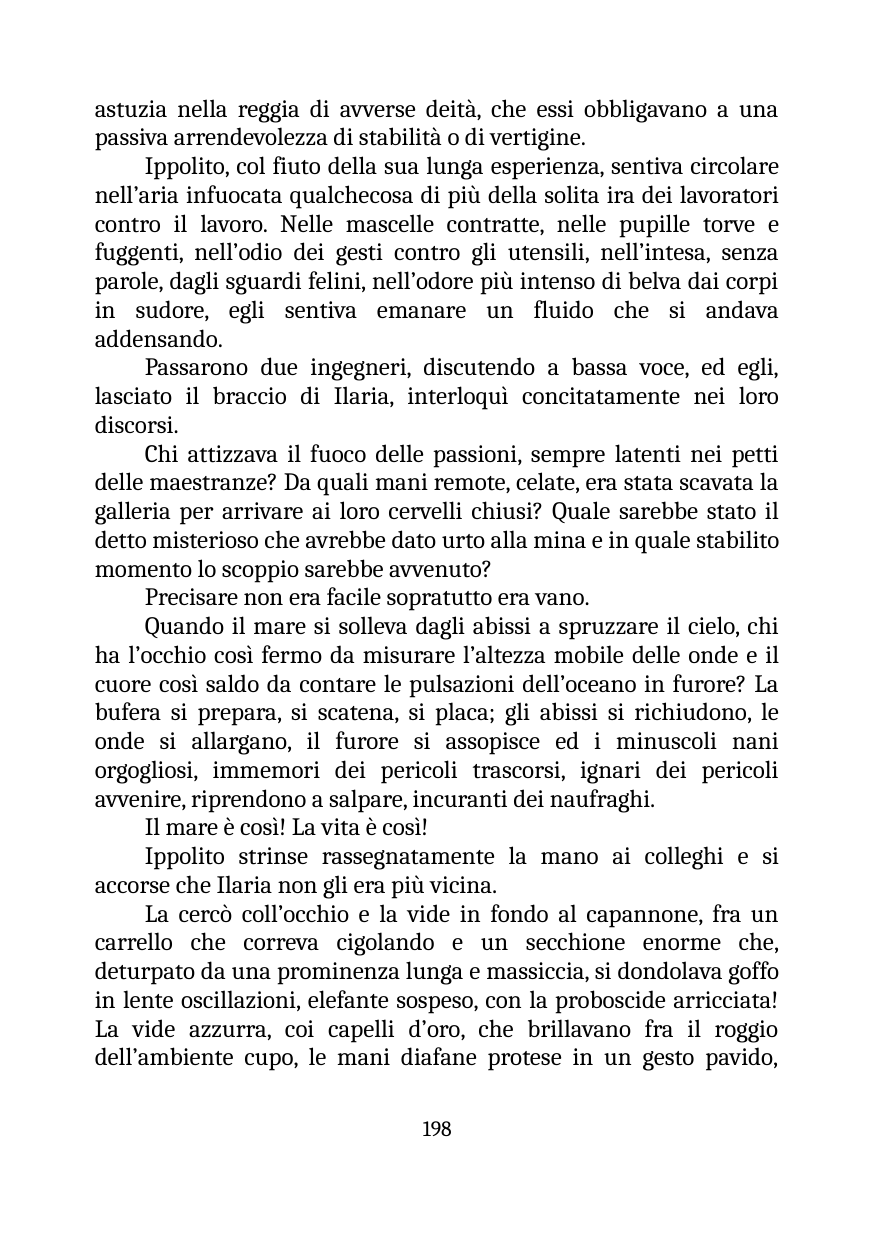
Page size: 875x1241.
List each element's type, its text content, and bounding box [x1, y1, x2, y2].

text La cercò coll’occhio e la vide in fondo al capannone, fra un carrello che correva cigolando e un secchione enorme che, deturpato da una prominenza lunga e massiccia, si dondolava goffo in lente oscillazioni, elefante sospeso, con la proboscide arricciata! La vide azzurra, coi capelli d’oro, che brillavano fra il roggio dell’ambiente cupo, le mani diafane protese in un gesto pavido, [94, 899, 779, 1072]
text astuzia nella reggia di avverse deità, che essi obbligavano a una passiva arrendevolezza di stabilità o di vertigine. [94, 94, 779, 152]
text Passarono due ingegneri, discutendo a bassa voce, ed egli, lasciato il braccio di Ilaria, interloquì concitatamente nei loro discorsi. [94, 353, 779, 439]
text Chi attizzava il fuoco delle passioni, sempre latenti nei petti delle maestranze? Da quali mani remote, celate, era stata scavata la galleria per arrivare ai loro cervelli chiusi? Quale sarebbe stato il detto misterioso che avrebbe dato urto alla mina e in quale stabilito momento lo scoppio sarebbe avvenuto? [94, 439, 779, 583]
text Ippolito, col fiuto della sua lunga esperienza, sentiva circolare nell’aria infuocata qualchecosa di più della solita ira dei lavoratori contro il lavoro. Nelle mascelle contratte, nelle pupille torve e fuggenti, nell’odio dei gesti contro gli utensili, nell’intesa, senza parole, dagli sguardi felini, nell’odore più intenso di belva dai corpi in sudore, egli sentiva emanare un fluido che si andava addensando. [94, 152, 779, 353]
text Ippolito strinse rassegnatamente la mano ai colleghi e si accorse che Ilaria non gli era più vicina. [94, 842, 779, 899]
text Quando il mare si solleva dagli abissi a spruzzare il cielo, chi ha l’occhio così fermo da misurare l’altezza mobile delle onde e il cuore così saldo da contare le pulsazioni dell’oceano in furore? La bufera si prepara, si scatena, si placa; gli abissi si richiudono, le onde si allargano, il furore si assopisce ed i minuscoli nani orgogliosi, immemori dei pericoli trascorsi, ignari dei pericoli avvenire, riprendono a salpare, incuranti dei naufraghi. [94, 612, 779, 813]
text Precisare non era facile sopratutto era vano. [94, 583, 779, 612]
text Il mare è così! La vita è così! [94, 813, 779, 842]
